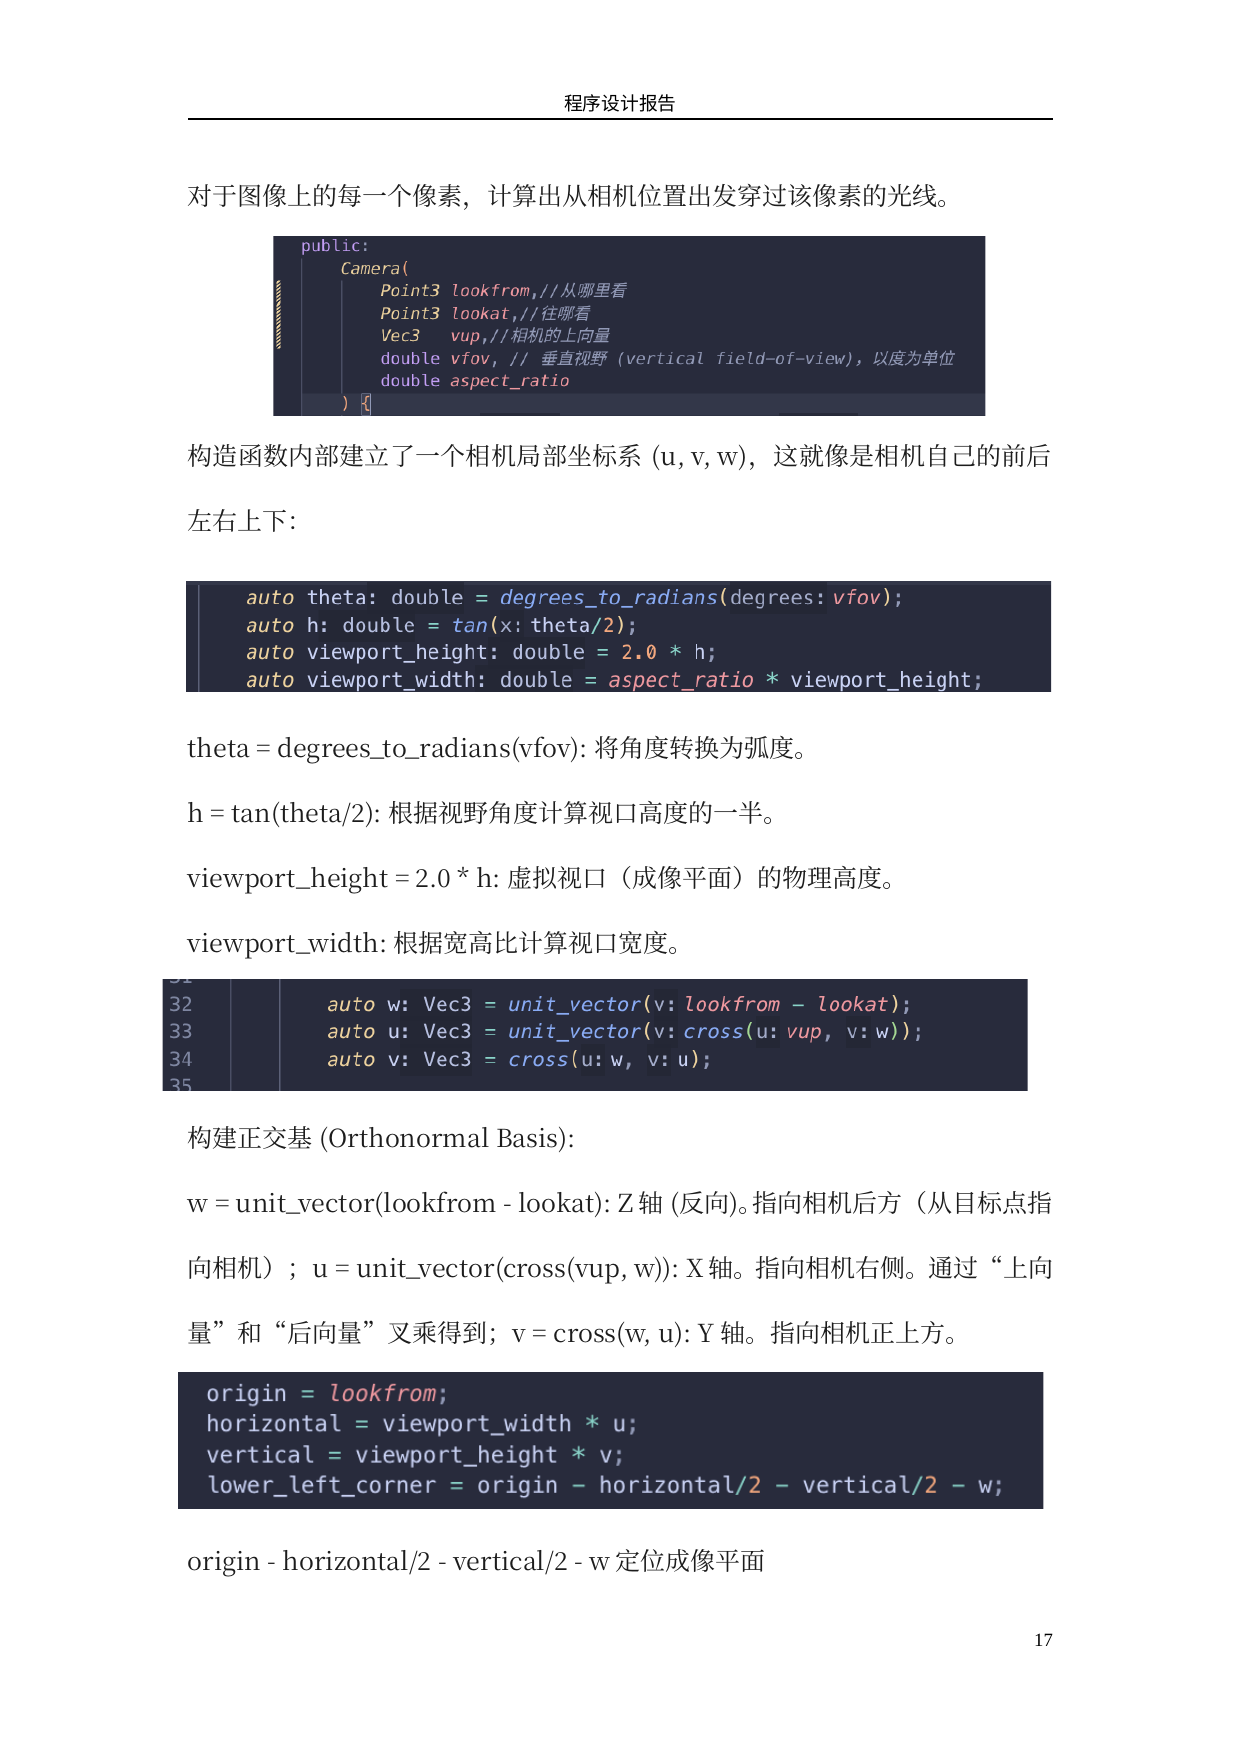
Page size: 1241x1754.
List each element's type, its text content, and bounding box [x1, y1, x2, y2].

text theta = degrees_to_radians(vfov): 将角度转换为弧度。 [187, 731, 1053, 769]
text viewport_width: 根据宽高比计算视口宽度。 [187, 909, 1053, 974]
text 对于图像上的每一个像素，计算出从相机位置出发穿过该像素的光线。 [187, 162, 1053, 227]
text 构造函数内部建立了一个相机局部坐标系 (u, v, w)，这就像是相机自己的前后左右上下： [187, 422, 1053, 552]
picture [273, 236, 986, 416]
text h = tan(theta/2): 根据视野角度计算视口高度的一半。 [187, 779, 1053, 844]
text 构建正交基 (Orthonormal Basis): [187, 1121, 1053, 1159]
picture [162, 979, 1028, 1091]
picture [186, 581, 1052, 692]
text viewport_height = 2.0 * h: 虚拟视口（成像平面）的物理高度。 [187, 844, 1053, 909]
picture [178, 1372, 1044, 1509]
text w = unit_vector(lookfrom - lookat): Z轴 (反向)。指向相机后方（从目标点指向相机）；u = unit_vector(cross(vup, w)): X轴。指向相机右侧。通过“上向量”和“后向量”叉乘得到；v = cross(w, u): Y轴。指向相机正上方。 [187, 1169, 1053, 1364]
text origin - horizontal/2 - vertical/2 - w定位成像平面 [187, 1544, 1053, 1581]
